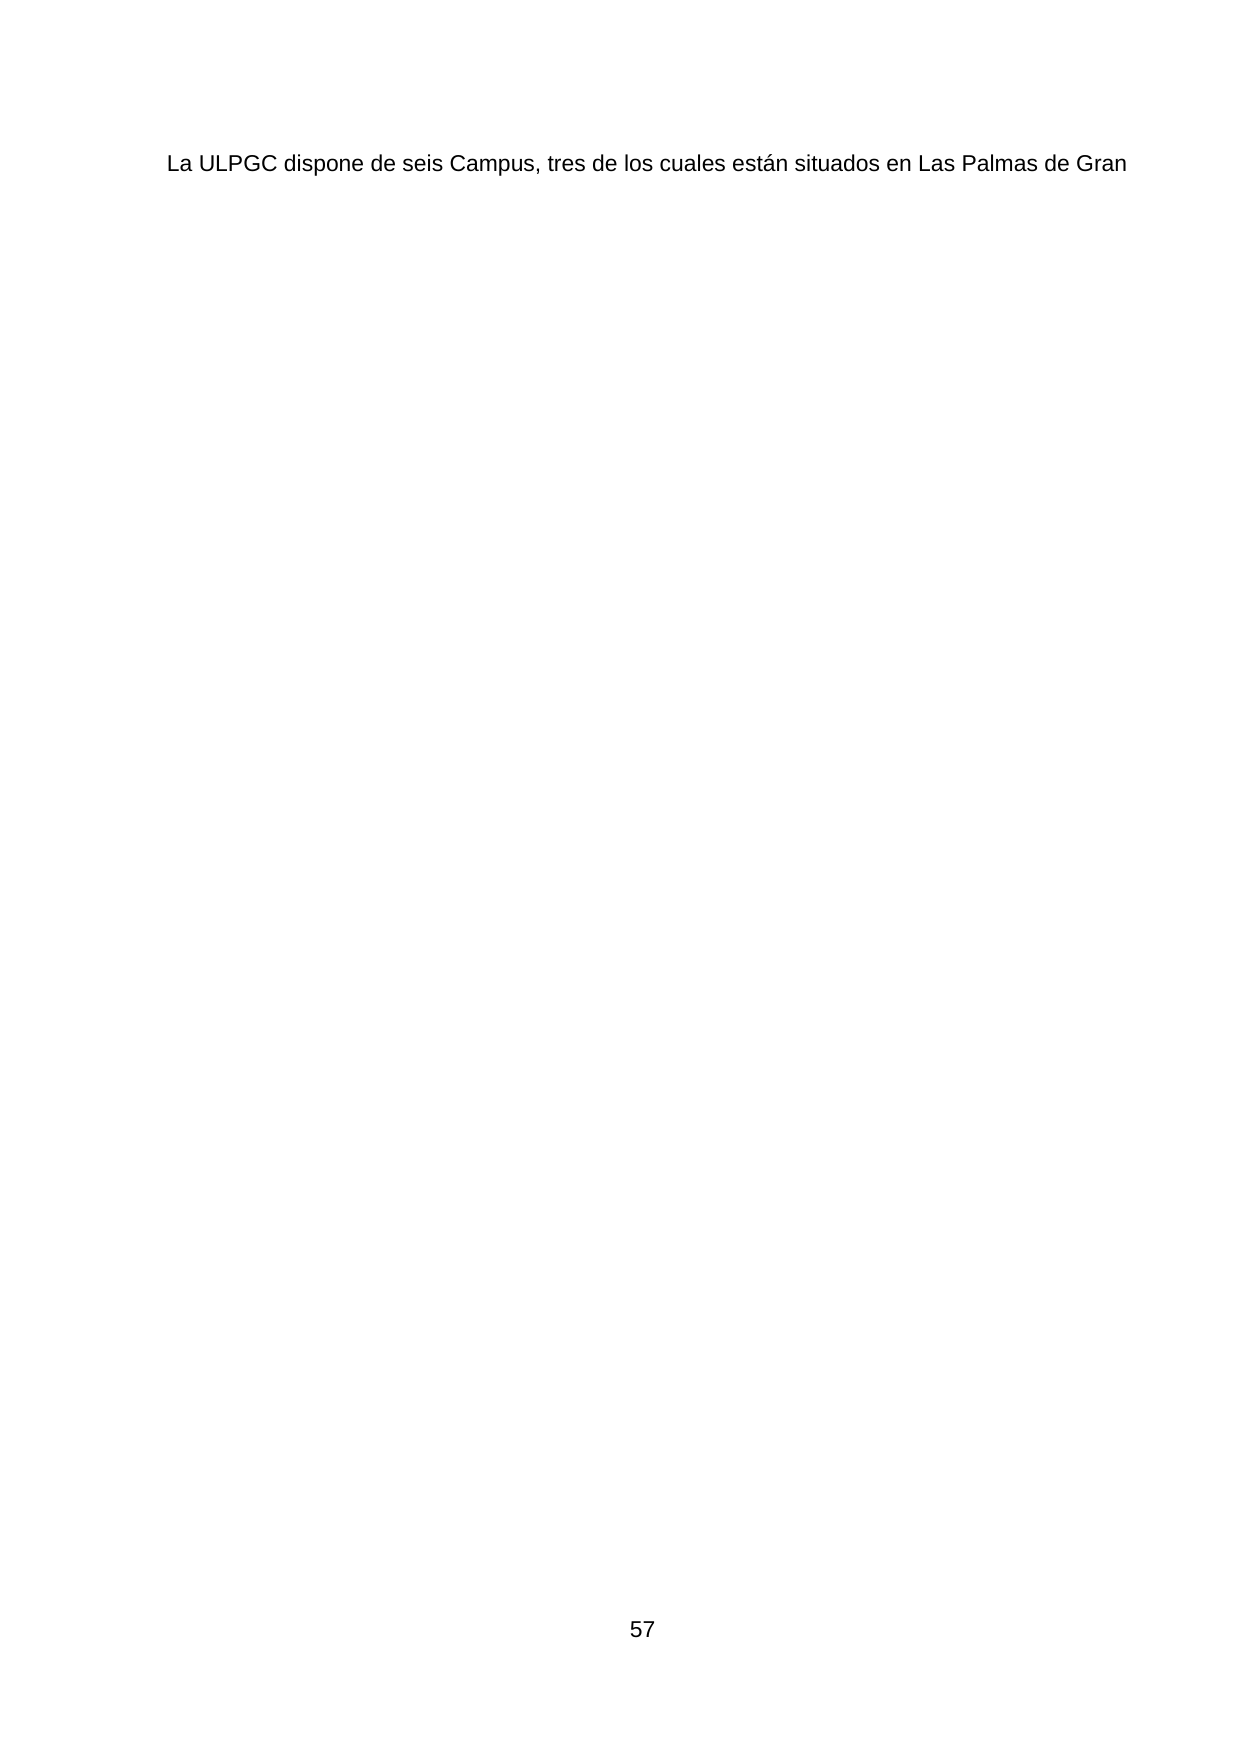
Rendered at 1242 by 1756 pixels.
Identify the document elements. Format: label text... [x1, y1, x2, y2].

text La ULPGC dispone de seis Campus, tres de los cuales están situados en Las Palmas de Gran [167, 150, 1192, 176]
